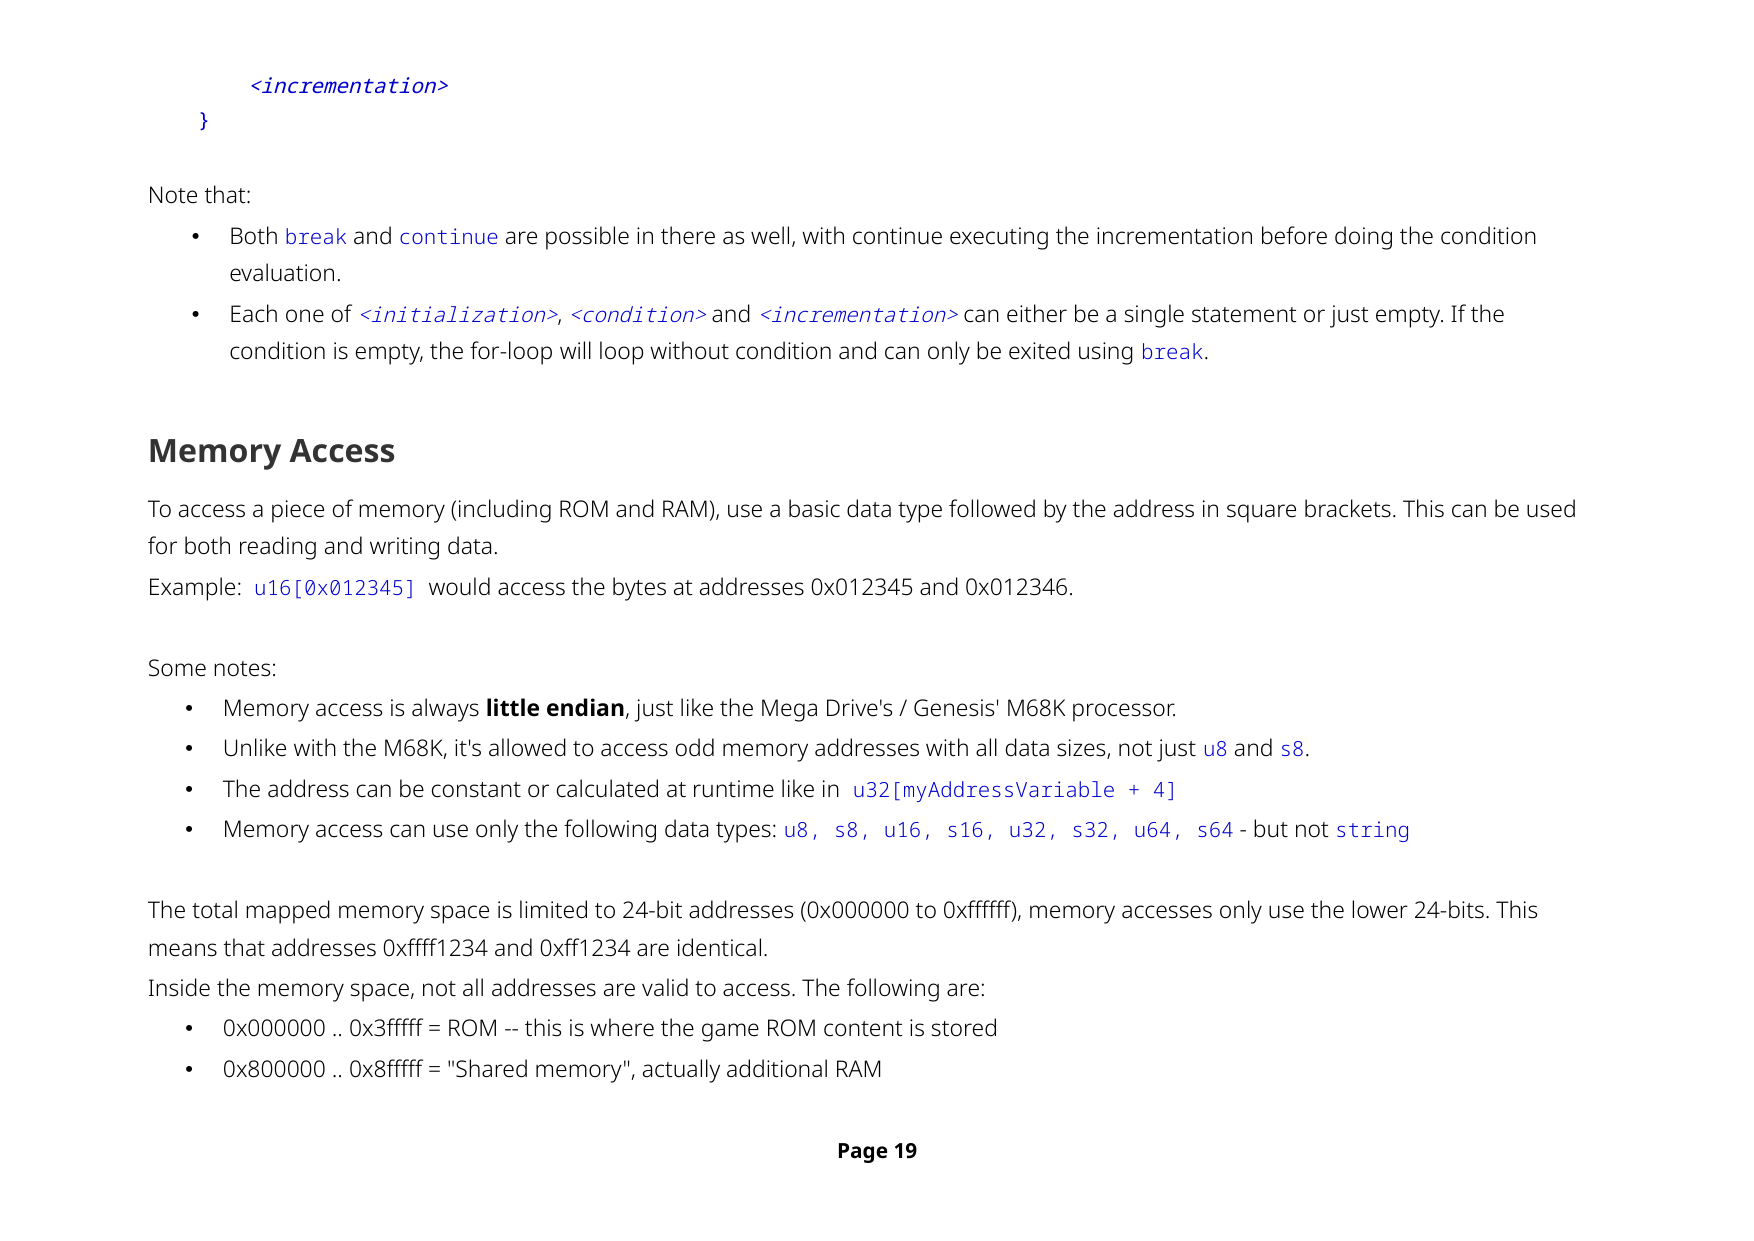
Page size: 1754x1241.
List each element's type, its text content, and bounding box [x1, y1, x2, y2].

text Note that: [148, 179, 1606, 211]
text The total mapped memory space is limited to 24-bit addresses (0x000000 to 0xffffff), memory accesses only use the lower 24-bits. This means that addresses 0xffff1234 and 0xff1234 are identical. [148, 894, 1606, 963]
text Example: u16[0x012345] would access the bytes at addresses 0x012345 and 0x012346. [148, 571, 1606, 602]
list Both break and continue are possible in there as well, with continue executing the incrementation before doing the condition evaluation. [192, 220, 1606, 288]
list The address can be constant or calculated at runtime like in u32[myAddressVariable + 4] [185, 773, 1606, 804]
subtitle Memory Access [148, 428, 1606, 471]
list Memory access can use only the following data types: u8, s8, u16, s16, u32, s32, u64, s64 - but not string [185, 813, 1606, 844]
list Unlike with the M68K, it's allowed to access odd memory addresses with all data sizes, not just u8 and s8. [185, 732, 1606, 763]
list Memory access is always little endian, just like the Mega Drive's / Genesis' M68K processor. [185, 692, 1606, 723]
list 0x800000 .. 0x8fffff = "Shared memory", actually additional RAM [185, 1053, 1606, 1084]
text To access a piece of memory (including ROM and RAM), use a basic data type followed by the address in square brackets. This can be used for both reading and writing data. [148, 493, 1606, 561]
list 0x000000 .. 0x3fffff = ROM -- this is where the game ROM content is stored [185, 1012, 1606, 1043]
text <incrementation> } [148, 71, 1606, 133]
text Some notes: [148, 651, 1606, 683]
list Each one of <initialization>, <condition> and <incrementation> can either be a single statement or just empty. If the condition is empty, the for-loop will loop without condition and can only be exited using break. [192, 298, 1606, 366]
text Inside the memory space, not all addresses are valid to access. The following are: [148, 972, 1606, 1003]
